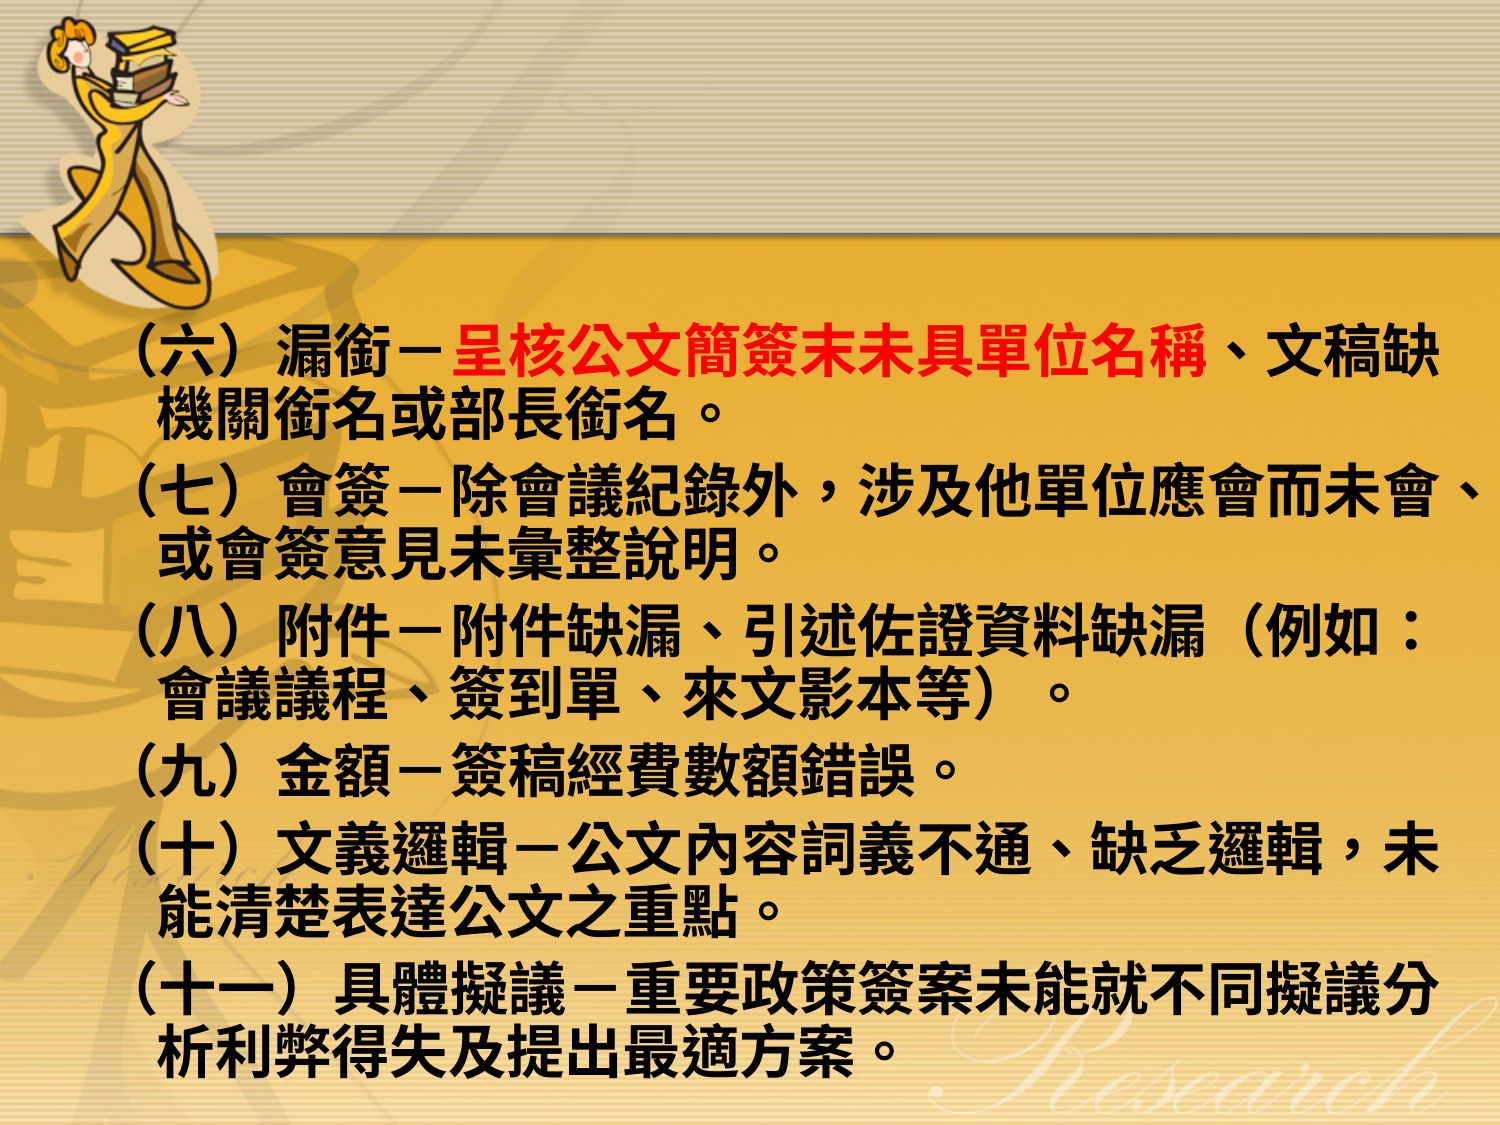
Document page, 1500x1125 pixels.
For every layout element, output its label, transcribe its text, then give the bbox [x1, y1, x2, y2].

list （六）漏銜－呈核公文簡簽末未具單位名稱、文稿缺機關銜名或部長銜名。 （七）會簽－除會議紀錄外，涉及他單位應會而未會、或會簽意見未彙整說明。 （八）附件－附件缺漏、引述佐證資料缺漏（例如：會議議程、簽到單、來文影本等）。 （九）金額－簽稿經費數額錯誤。 （十）文義邏輯－公文內容詞義不通、缺乏邏輯，未能清楚表達公文之重點。 （十一）具體擬議－重要政策簽案未能就不同擬議分析利弊得失及提出最適方案。 [29, 314, 1471, 1095]
